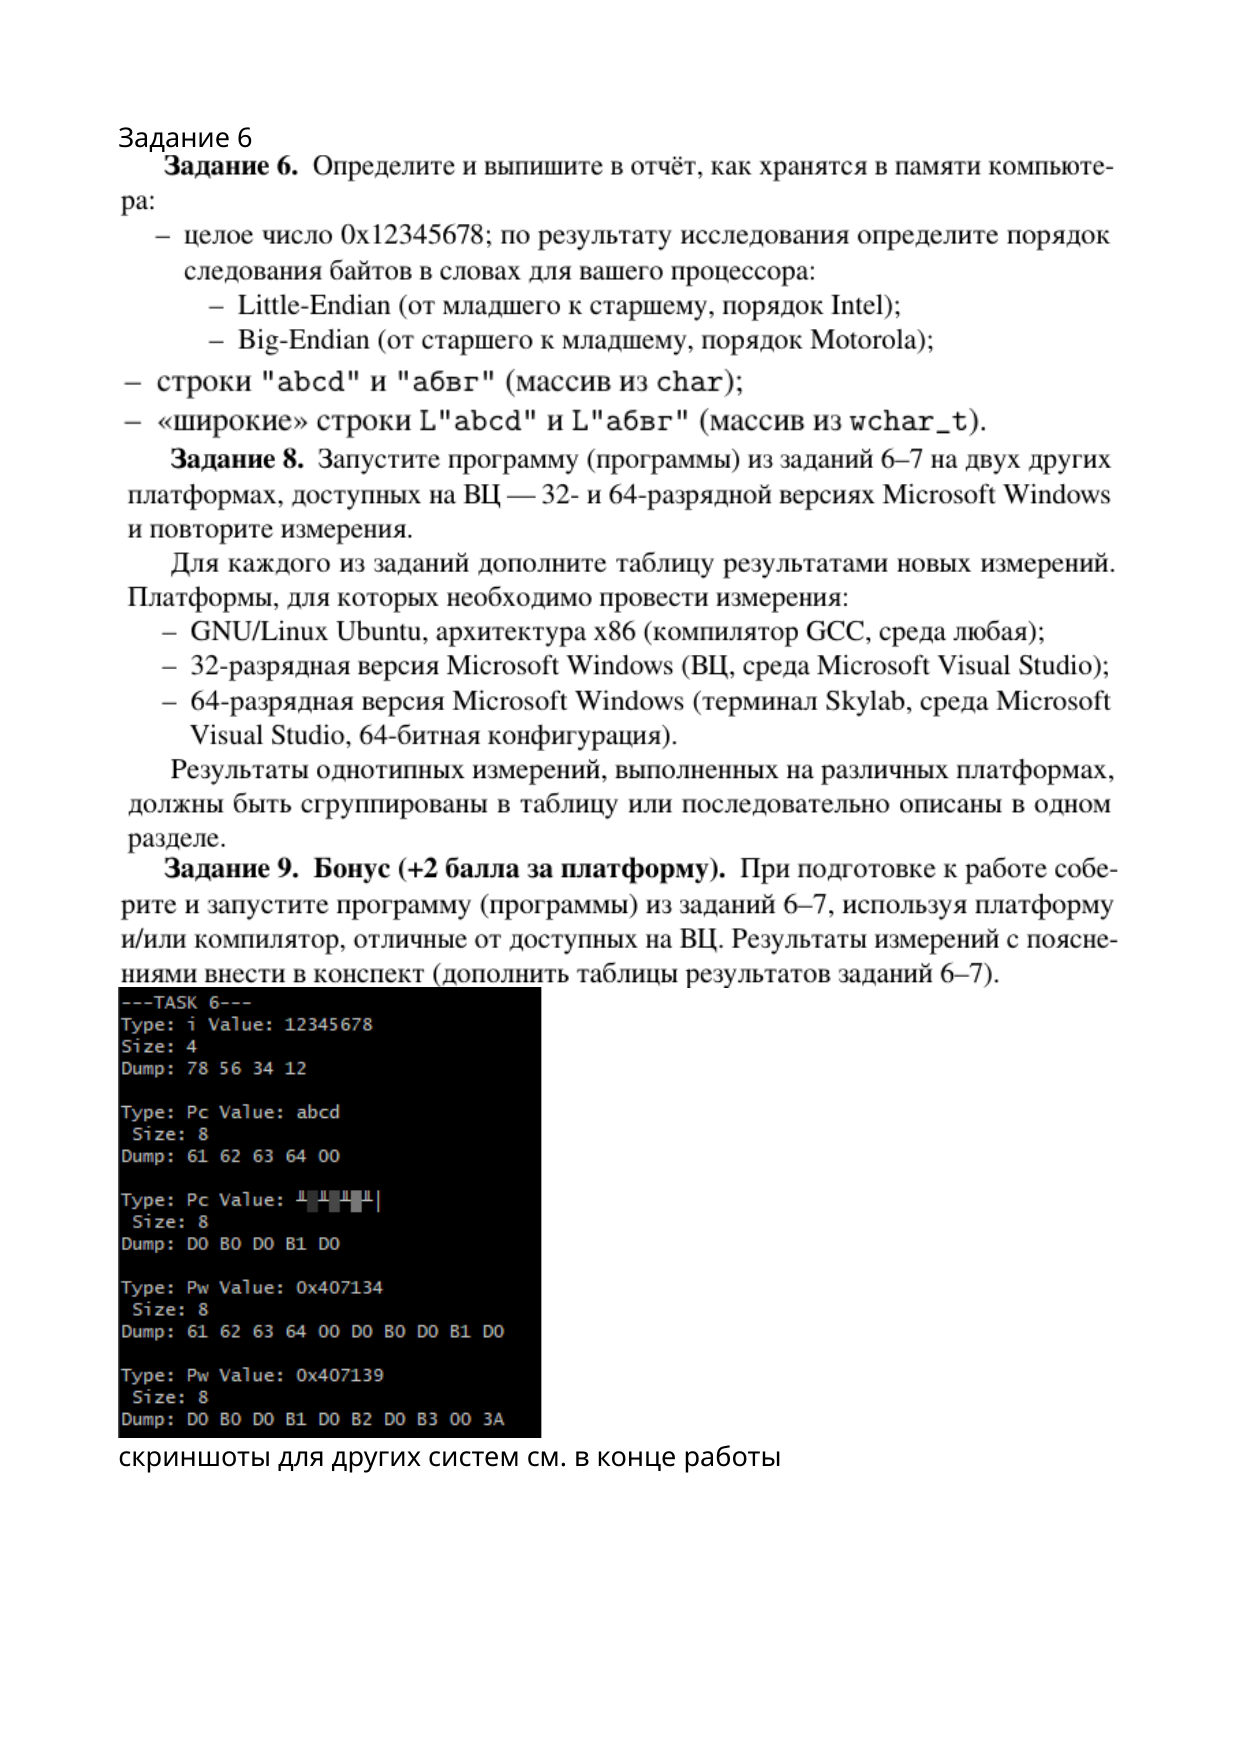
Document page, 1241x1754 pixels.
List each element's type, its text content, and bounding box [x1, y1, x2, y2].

picture [118, 155, 1123, 1438]
text Задание 6 [118, 118, 1122, 155]
text скриншоты для других систем см. в конце работы [118, 1438, 1122, 1475]
